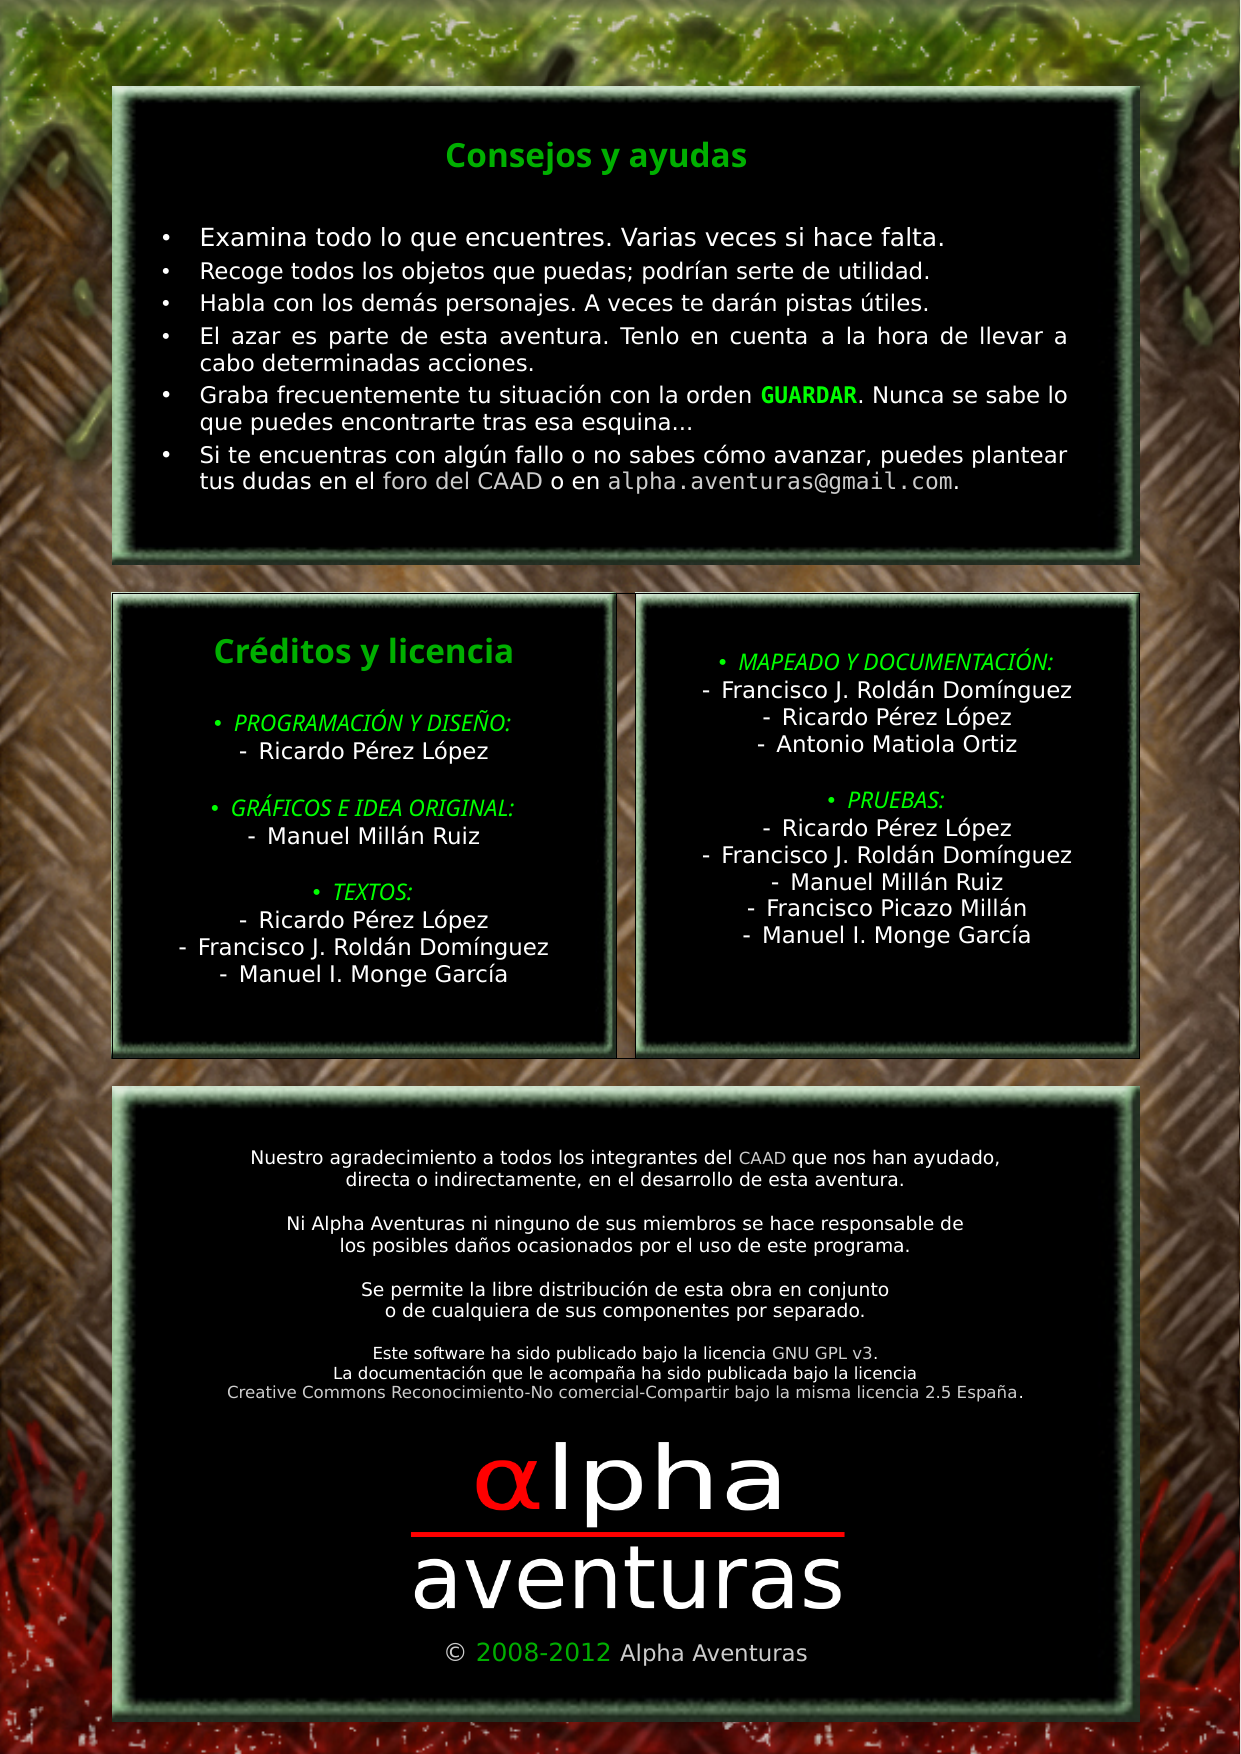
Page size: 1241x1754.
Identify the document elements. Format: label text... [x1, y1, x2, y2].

table_header © 2008-2012 Alpha Aventuras [113, 1443, 1139, 1722]
table_header Créditos y licencia • PROGRAMACIÓN Y DISEÑO: - Ricardo Pérez López • GRÁFICOS E IDEA ORIGINAL: - Manuel Millán Ruiz • TEXTOS: - Ricardo Pérez López - Francisco J. Roldán Domínguez - Manuel I. Monge García [113, 594, 616, 1058]
table_header Nuestro agradecimiento a todos los integrantes del CAAD que nos han ayudado, directa o indirectamente, en el desarrollo de esta aventura. Ni Alpha Aventuras ni ninguno de sus miembros se hace responsable de los posibles daños ocasionados por el uso de este programa. Se permite la libre distribución de esta obra en conjunto o de cualquiera de sus componentes por separado. Este software ha sido publicado bajo la licencia GNU GPL v3. La documentación que le acompaña ha sido publicada bajo la licencia Creative Commons Reconocimiento-No comercial-Compartir bajo la misma licencia 2.5 España. [113, 1087, 1139, 1442]
table_header Consejos y ayudas Examina todo lo que encuentres. Varias veces si hace falta. Recoge todos los objetos que puedas; podrían serte de utilidad. Habla con los demás personajes. A veces te darán pistas útiles. El azar es parte de esta aventura. Tenlo en cuenta a la hora de llevar a cabo determinadas acciones. Graba frecuentemente tu situación con la orden GUARDAR. Nunca se sabe lo que puedes encontrarte tras esa esquina... Si te encuentras con algún fallo o no sabes cómo avanzar, puedes plantear tus dudas en el foro del CAAD o en alpha.aventuras@gmail.com. [113, 86, 1139, 564]
picture [0, 0, 1241, 1754]
table_header • MAPEADO Y DOCUMENTACIÓN: - Francisco J. Roldán Domínguez - Ricardo Pérez López - Antonio Matiola Ortiz • PRUEBAS: - Ricardo Pérez López - Francisco J. Roldán Domínguez - Manuel Millán Ruiz - Francisco Picazo Millán - Manuel I. Monge García [636, 594, 1139, 1058]
table_header [617, 594, 635, 1058]
